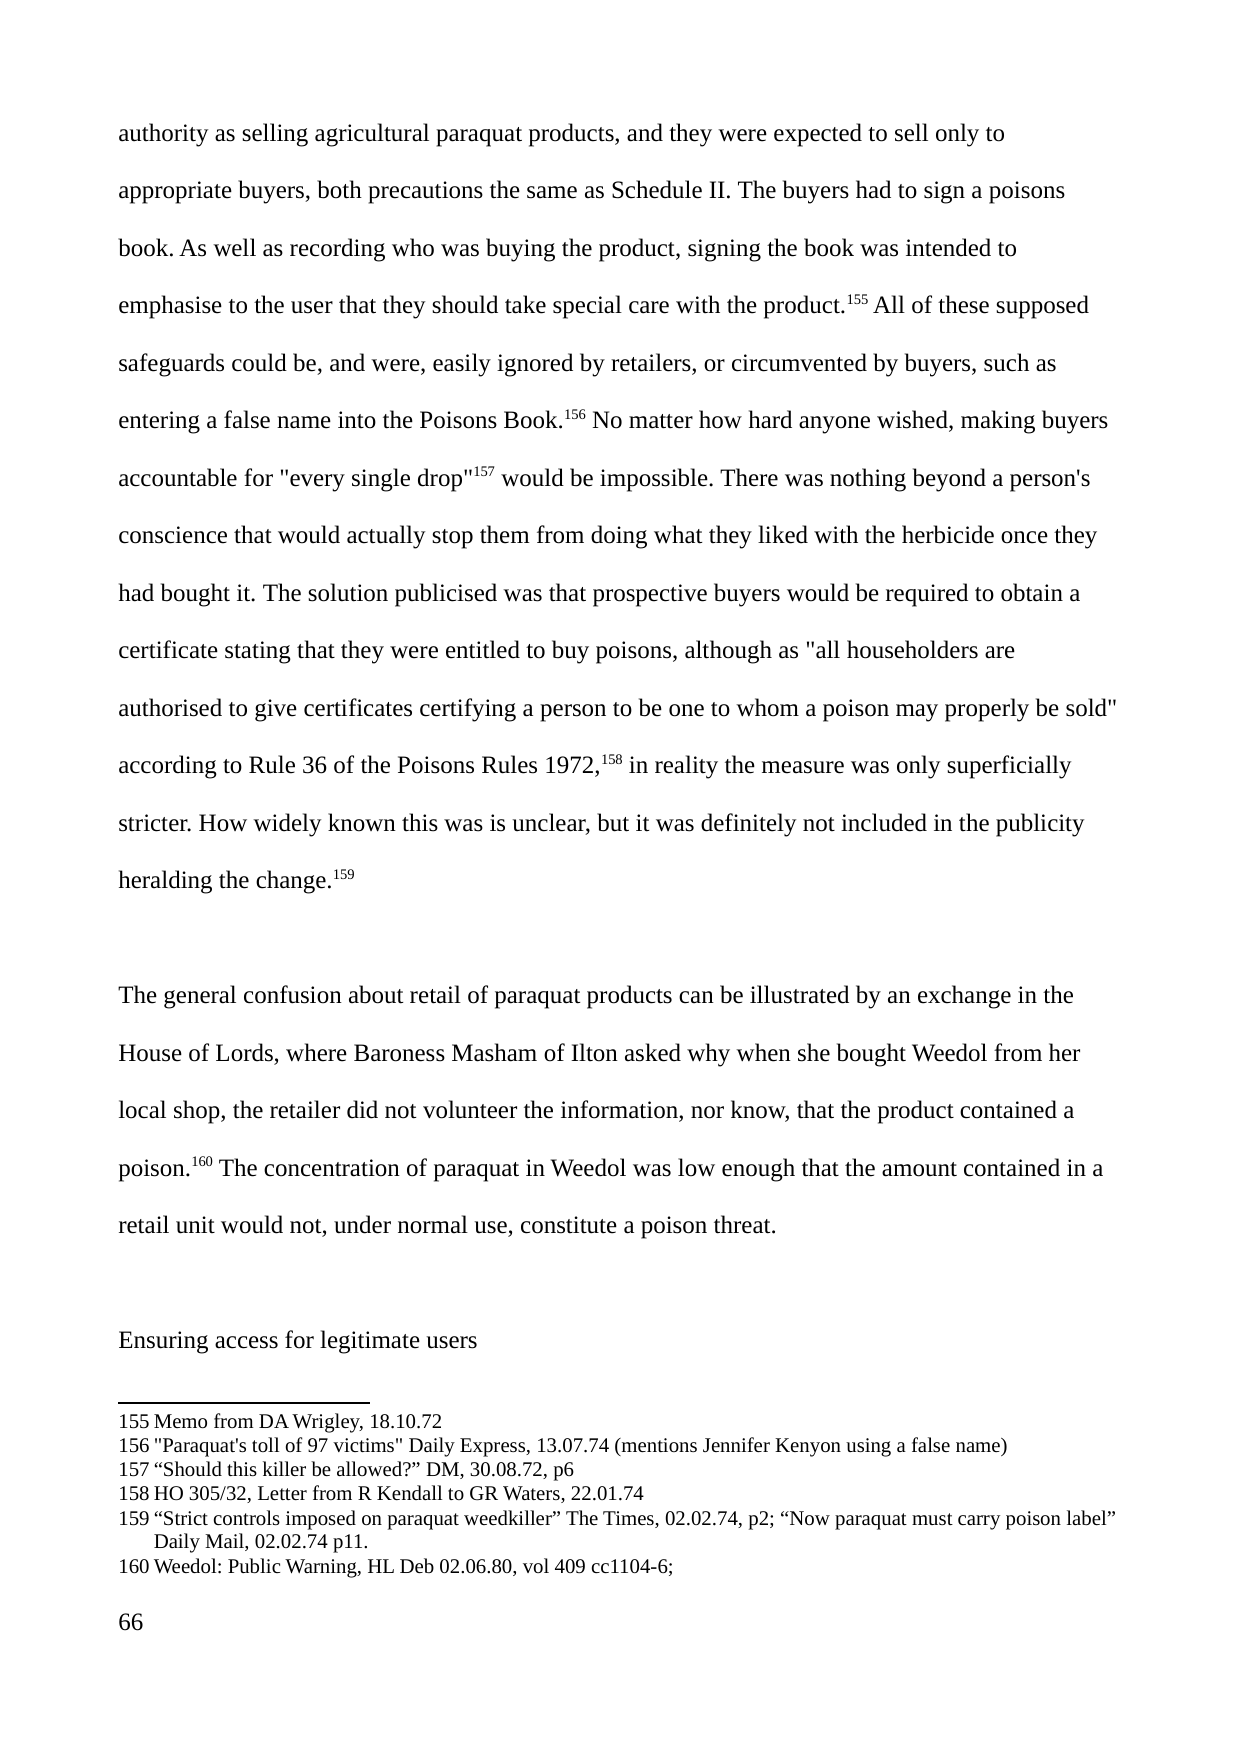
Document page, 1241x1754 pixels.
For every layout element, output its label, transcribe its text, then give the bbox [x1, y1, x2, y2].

text “Strict controls imposed on paraquat weedkiller” The Times, 02.02.74, p2; “Now paraquat must carry poison label” Daily Mail, 02.02.74 p11. [118, 1505, 1122, 1553]
text The general confusion about retail of paraquat products can be illustrated by an exchange in the House of Lords, where Baroness Masham of Ilton asked why when she bought Weedol from her local shop, the retailer did not volunteer the information, nor know, that the product contained a poison. The concentration of paraquat in Weedol was low enough that the amount contained in a retail unit would not, under normal use, constitute a poison threat. [118, 981, 1122, 1239]
text HO 305/32, Letter from R Kendall to GR Waters, 22.01.74 [118, 1481, 1122, 1505]
text "Paraquat's toll of 97 victims" Daily Express, 13.07.74 (mentions Jennifer Kenyon using a false name) [118, 1433, 1122, 1457]
text authority as selling agricultural paraquat products, and they were expected to sell only to appropriate buyers, both precautions the same as Schedule II. The buyers had to sign a poisons book. As well as recording who was buying the product, signing the book was intended to emphasise to the user that they should take special care with the product. All of these supposed safeguards could be, and were, easily ignored by retailers, or circumvented by buyers, such as entering a false name into the Poisons Book. No matter how hard anyone wished, making buyers accountable for "every single drop" would be impossible. There was nothing beyond a person's conscience that would actually stop them from doing what they liked with the herbicide once they had bought it. The solution publicised was that prospective buyers would be required to obtain a certificate stating that they were entitled to buy poisons, although as "all householders are authorised to give certificates certifying a person to be one to whom a poison may properly be sold" according to Rule 36 of the Poisons Rules 1972, in reality the measure was only superficially stricter. How widely known this was is unclear, but it was definitely not included in the publicity heralding the change. [118, 118, 1122, 894]
text Memo from DA Wrigley, 18.10.72 [118, 1409, 1122, 1433]
text Ensuring access for legitimate users [118, 1326, 1122, 1354]
text Weedol: Public Warning, HL Deb 02.06.80, vol 409 cc1104-6; [118, 1553, 1122, 1578]
text “Should this killer be allowed?” DM, 30.08.72, p6 [118, 1457, 1122, 1481]
